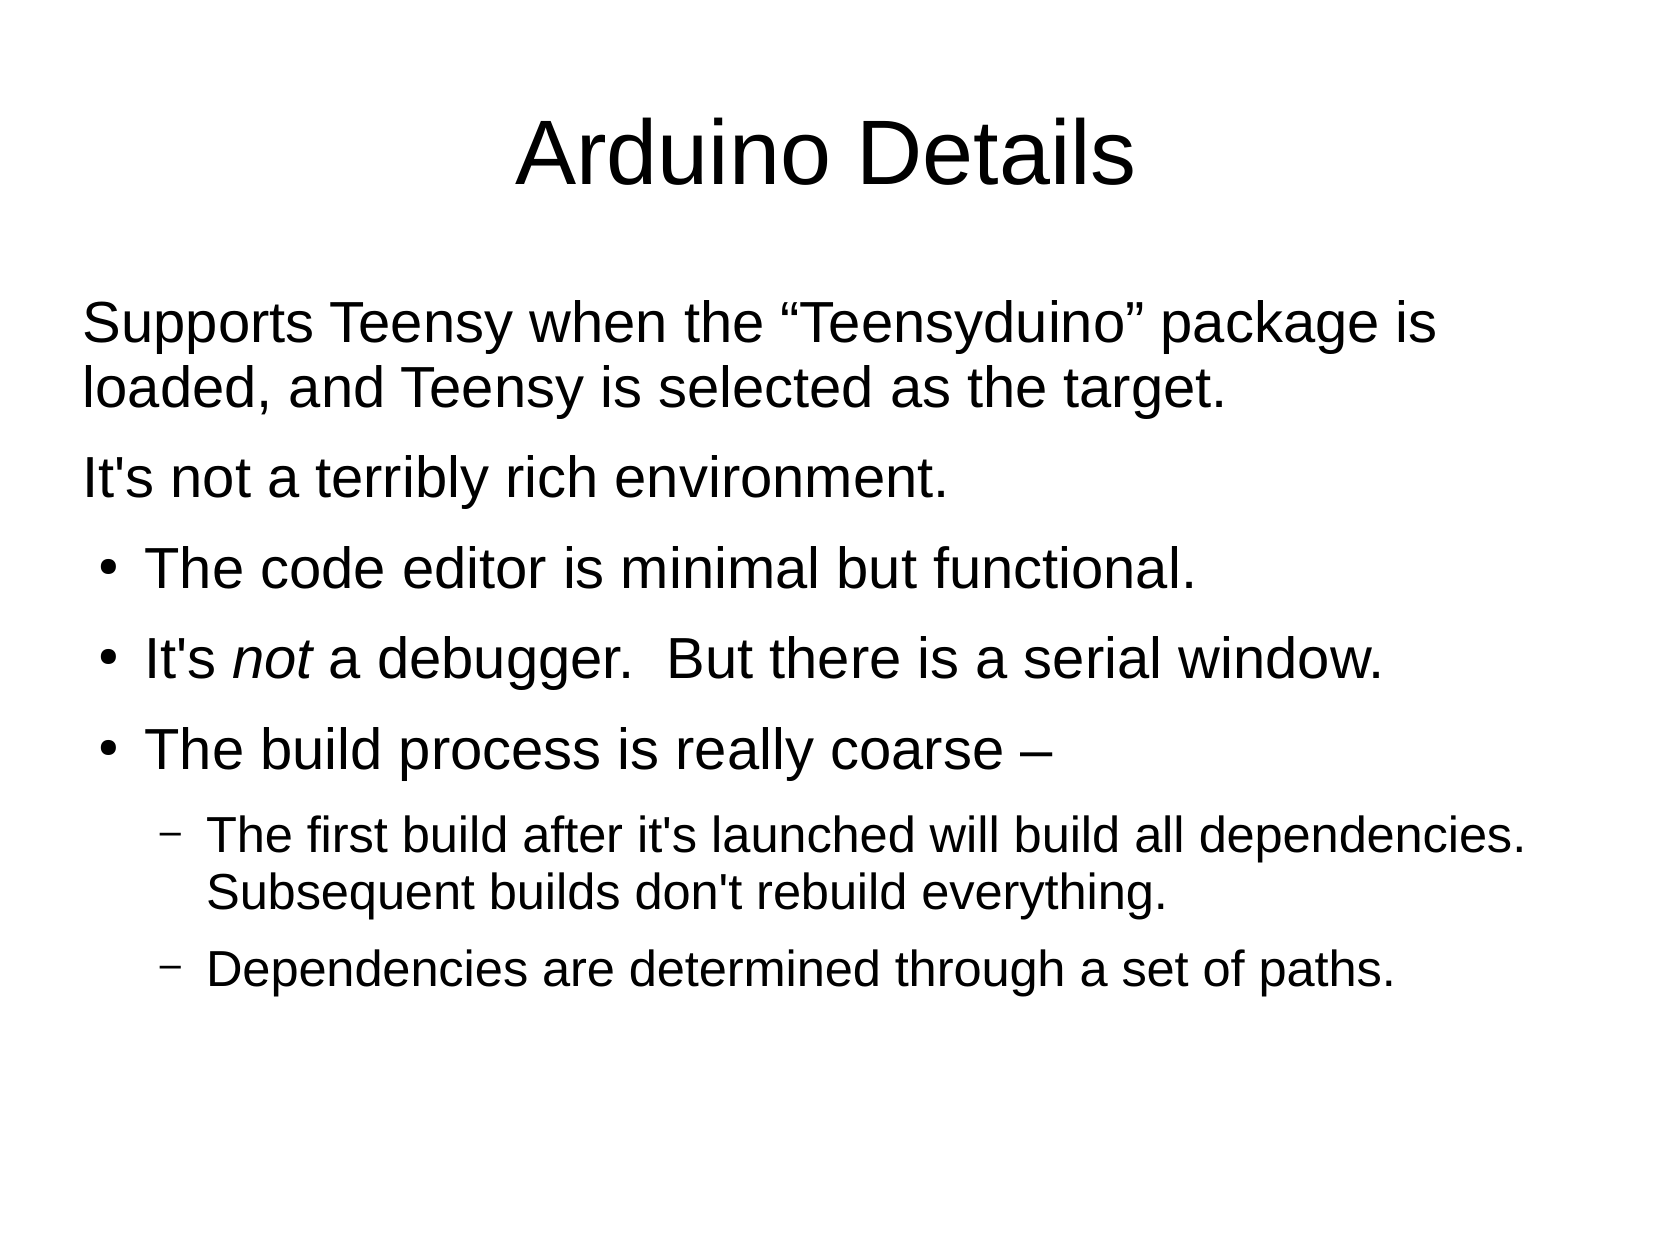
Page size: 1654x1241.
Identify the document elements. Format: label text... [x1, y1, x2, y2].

list Supports Teensy when the “Teensyduino” package is loaded, and Teensy is selected as the target. It's not a terribly rich environment. The code editor is minimal but functional. It's not a debugger. But there is a serial window. The build process is really coarse – The first build after it's launched will build all dependencies. Subsequent builds don't rebuild everything. Dependencies are determined through a set of paths. [82, 290, 1571, 1010]
title Arduino Details [82, 49, 1571, 257]
